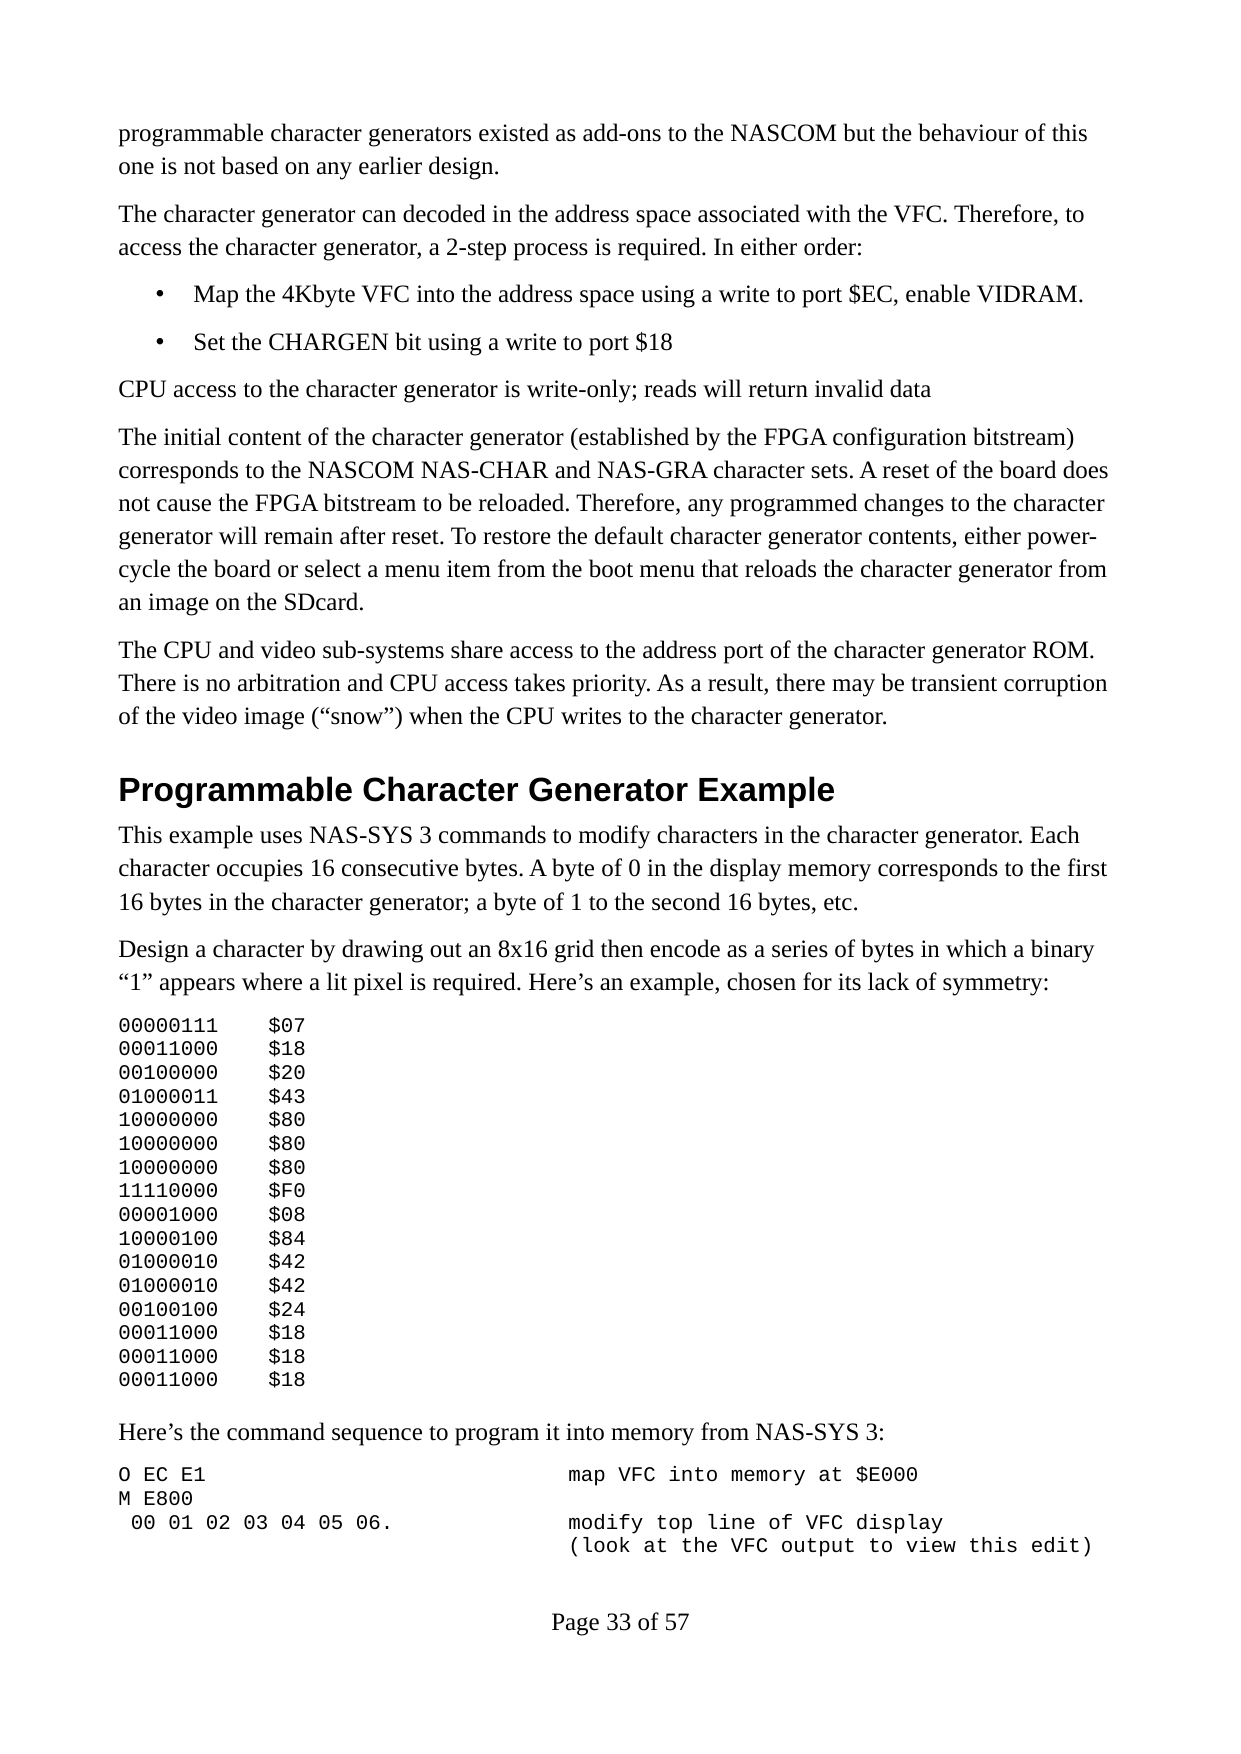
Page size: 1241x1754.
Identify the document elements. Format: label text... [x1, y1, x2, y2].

text 00011000 $18 [118, 1038, 1122, 1062]
text 00 01 02 03 04 05 06. modify top line of VFC display [118, 1512, 1122, 1535]
text 00011000 $18 [118, 1322, 1122, 1346]
text 00100000 $20 [118, 1062, 1122, 1086]
text O EC E1 map VFC into memory at $E000 [118, 1464, 1122, 1488]
text 11110000 $F0 [118, 1180, 1122, 1204]
text The initial content of the character generator (established by the FPGA configuration bitstream) corresponds to the NASCOM NAS-CHAR and NAS-GRA character sets. A reset of the board does not cause the FPGA bitstream to be reloaded. Therefore, any programmed changes to the character generator will remain after reset. To restore the default character generator contents, either power-cycle the board or select a menu item from the boot menu that reloads the character generator from an image on the SDcard. [118, 422, 1122, 616]
text 10000100 $84 [118, 1228, 1122, 1251]
text The character generator can decoded in the address space associated with the VFC. Therefore, to access the character generator, a 2-step process is required. In either order: [118, 199, 1122, 261]
list Map the 4Kbyte VFC into the address space using a write to port $EC, enable VIDRAM. [156, 279, 1122, 308]
text Design a character by drawing out an 8x16 grid then encode as a series of bytes in which a binary “1” appears where a lit pixel is required. Here’s an example, chosen for its lack of symmetry: [118, 934, 1122, 996]
list Set the CHARGEN bit using a write to port $18 [156, 327, 1122, 356]
text 00011000 $18 [118, 1346, 1122, 1369]
text 01000011 $43 [118, 1086, 1122, 1109]
text programmable character generators existed as add-ons to the NASCOM but the behaviour of this one is not based on any earlier design. [118, 118, 1122, 180]
text This example uses NAS-SYS 3 commands to modify characters in the character generator. Each character occupies 16 consecutive bytes. A byte of 0 in the display memory corresponds to the first 16 bytes in the character generator; a byte of 1 to the second 16 bytes, etc. [118, 821, 1122, 915]
text Here’s the command sequence to program it into memory from NAS-SYS 3: [118, 1417, 1122, 1446]
text 01000010 $42 [118, 1251, 1122, 1275]
text M E800 [118, 1488, 1122, 1512]
text The CPU and video sub-systems share access to the address port of the character generator ROM. There is no arbitration and CPU access takes priority. As a result, there may be transient corruption of the video image (“snow”) when the CPU writes to the character generator. [118, 635, 1122, 730]
text 00001000 $08 [118, 1204, 1122, 1228]
text 01000010 $42 [118, 1275, 1122, 1298]
text (look at the VFC output to view this edit) [118, 1535, 1122, 1559]
text 00011000 $18 [118, 1369, 1122, 1393]
text 10000000 $80 [118, 1109, 1122, 1133]
text CPU access to the character generator is write-only; reads will return invalid data [118, 374, 1122, 403]
text 10000000 $80 [118, 1133, 1122, 1157]
text 10000000 $80 [118, 1157, 1122, 1180]
subtitle Programmable Character Generator Example [118, 769, 1122, 808]
text 00100100 $24 [118, 1298, 1122, 1322]
text 00000111 $07 [118, 1015, 1122, 1038]
